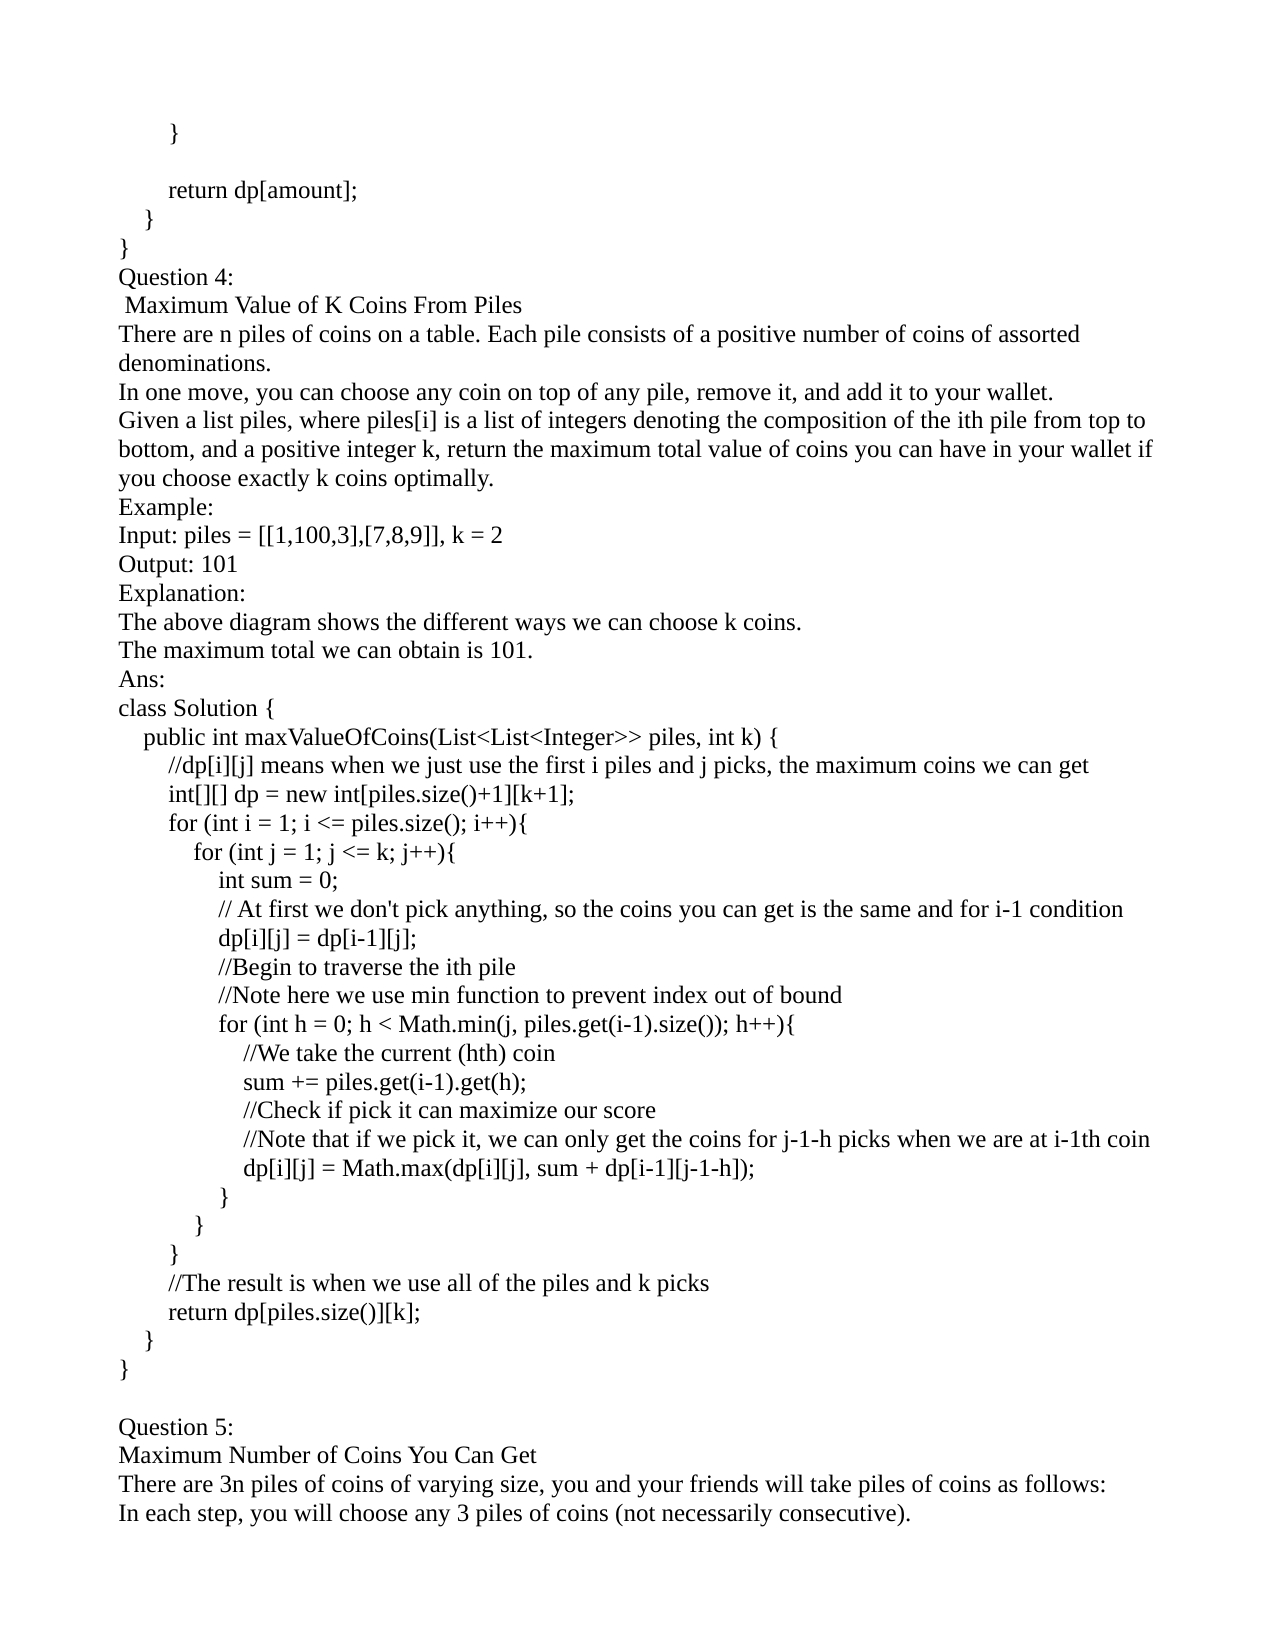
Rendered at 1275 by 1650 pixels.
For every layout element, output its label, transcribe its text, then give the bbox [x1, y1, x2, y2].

text for (int h = 0; h < Math.min(j, piles.get(i-1).size()); h++){ [118, 1009, 1157, 1038]
text } [118, 1326, 1157, 1354]
text public int maxValueOfCoins(List<List<Integer>> piles, int k) { [118, 722, 1157, 751]
text There are 3n piles of coins of varying size, you and your friends will take piles of coins as follows: [118, 1469, 1157, 1498]
text dp[i][j] = dp[i-1][j]; [118, 923, 1157, 952]
text The maximum total we can obtain is 101. [118, 636, 1157, 664]
text Explanation: [118, 578, 1157, 607]
text //Begin to traverse the ith pile [118, 952, 1157, 981]
text return dp[amount]; [118, 176, 1157, 204]
text Example: [118, 492, 1157, 521]
text } [118, 1239, 1157, 1268]
text } [118, 1354, 1157, 1383]
text There are n piles of coins on a table. Each pile consists of a positive number of coins of assorted denominations. [118, 319, 1157, 377]
text //We take the current (hth) coin [118, 1038, 1157, 1067]
text Maximum Number of Coins You Can Get [118, 1441, 1157, 1469]
text } [118, 204, 1157, 233]
text // At first we don't pick anything, so the coins you can get is the same and for i-1 condition [118, 894, 1157, 923]
text //Note here we use min function to prevent index out of bound [118, 981, 1157, 1009]
text return dp[piles.size()][k]; [118, 1297, 1157, 1326]
text class Solution { [118, 693, 1157, 722]
text for (int j = 1; j <= k; j++){ [118, 837, 1157, 866]
text //Note that if we pick it, we can only get the coins for j-1-h picks when we are at i-1th coin [118, 1124, 1157, 1153]
text In one move, you can choose any coin on top of any pile, remove it, and add it to your wallet. [118, 377, 1157, 406]
text Output: 101 [118, 549, 1157, 578]
text sum += piles.get(i-1).get(h); [118, 1067, 1157, 1096]
text Given a list piles, where piles[i] is a list of integers denoting the composition of the ith pile from top to bottom, and a positive integer k, return the maximum total value of coins you can have in your wallet if you choose exactly k coins optimally. [118, 406, 1157, 492]
text Maximum Value of K Coins From Piles [118, 291, 1157, 319]
text } [118, 1211, 1157, 1239]
text //Check if pick it can maximize our score [118, 1096, 1157, 1124]
text } [118, 118, 1157, 147]
text int sum = 0; [118, 866, 1157, 894]
text The above diagram shows the different ways we can choose k coins. [118, 607, 1157, 636]
text //dp[i][j] means when we just use the first i piles and j picks, the maximum coins we can get [118, 751, 1157, 779]
text Input: piles = [[1,100,3],[7,8,9]], k = 2 [118, 521, 1157, 549]
text } [118, 1182, 1157, 1211]
text Question 4: [118, 262, 1157, 291]
text //The result is when we use all of the piles and k picks [118, 1268, 1157, 1297]
text Question 5: [118, 1412, 1157, 1441]
text int[][] dp = new int[piles.size()+1][k+1]; [118, 779, 1157, 808]
text dp[i][j] = Math.max(dp[i][j], sum + dp[i-1][j-1-h]); [118, 1153, 1157, 1182]
text for (int i = 1; i <= piles.size(); i++){ [118, 808, 1157, 837]
text Ans: [118, 664, 1157, 693]
text } [118, 233, 1157, 262]
text In each step, you will choose any 3 piles of coins (not necessarily consecutive). [118, 1498, 1157, 1527]
